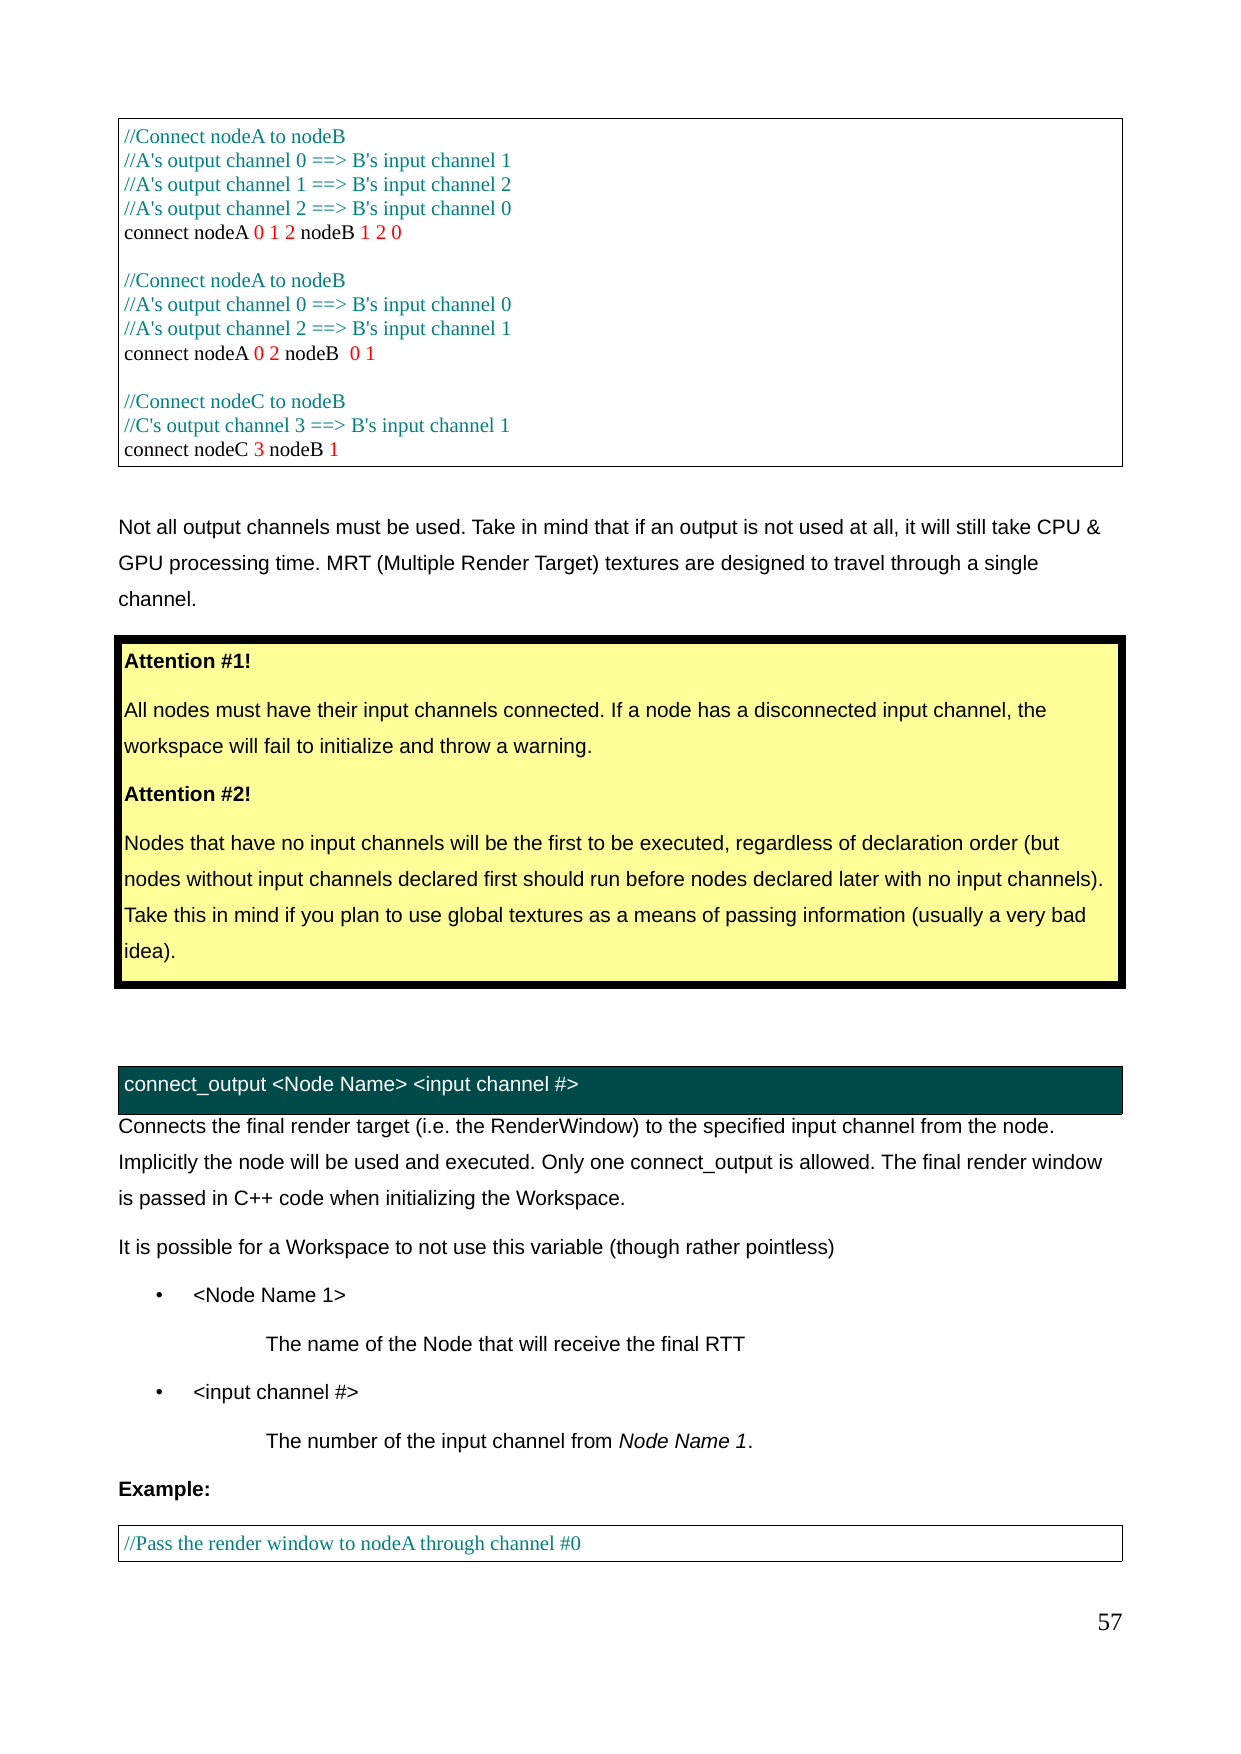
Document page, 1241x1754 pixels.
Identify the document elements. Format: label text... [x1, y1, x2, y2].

table_header Attention #1! All nodes must have their input channels connected. If a node has a disconnected input channel, the workspace will fail to initialize and throw a warning. Attention #2! Nodes that have no input channels will be the first to be executed, regardless of declaration order (but nodes without input channels declared first should run before nodes declared later with no input channels). Take this in mind if you plan to use global textures as a means of passing information (usually a very bad idea). [122, 644, 1118, 981]
text Not all output channels must be used. Take in mind that if an output is not used at all, it will still take CPU & GPU processing time. MRT (Multiple Render Target) textures are designed to travel through a single channel. [118, 515, 1122, 611]
text The name of the Node that will receive the final RTT [266, 1332, 1122, 1356]
table_header //Connect nodeA to nodeB //A's output channel 0 ==> B's input channel 1 //A's output channel 1 ==> B's input channel 2 //A's output channel 2 ==> B's input channel 0 connect nodeA 0 1 2 nodeB 1 2 0 //Connect nodeA to nodeB //A's output channel 0 ==> B's input channel 0 //A's output channel 2 ==> B's input channel 1 connect nodeA 0 2 nodeB 0 1 //Connect nodeC to nodeB //C's output channel 3 ==> B's input channel 1 connect nodeC 3 nodeB 1 [119, 119, 1122, 466]
table_header connect_output <Node Name> <input channel #> [119, 1067, 1122, 1114]
text Example: [118, 1477, 1122, 1501]
table_header //Pass the render window to nodeA through channel #0 [119, 1526, 1122, 1561]
text It is possible for a Workspace to not use this variable (though rather pointless) [118, 1234, 1122, 1258]
list <input channel #> [156, 1380, 1122, 1404]
list <Node Name 1> [156, 1283, 1122, 1307]
text Connects the final render target (i.e. the RenderWindow) to the specified input channel from the node. Implicitly the node will be used and executed. Only one connect_output is allowed. The final render window is passed in C++ code when initializing the Workspace. [118, 1115, 1122, 1210]
text The number of the input channel from Node Name 1. [266, 1428, 1122, 1452]
